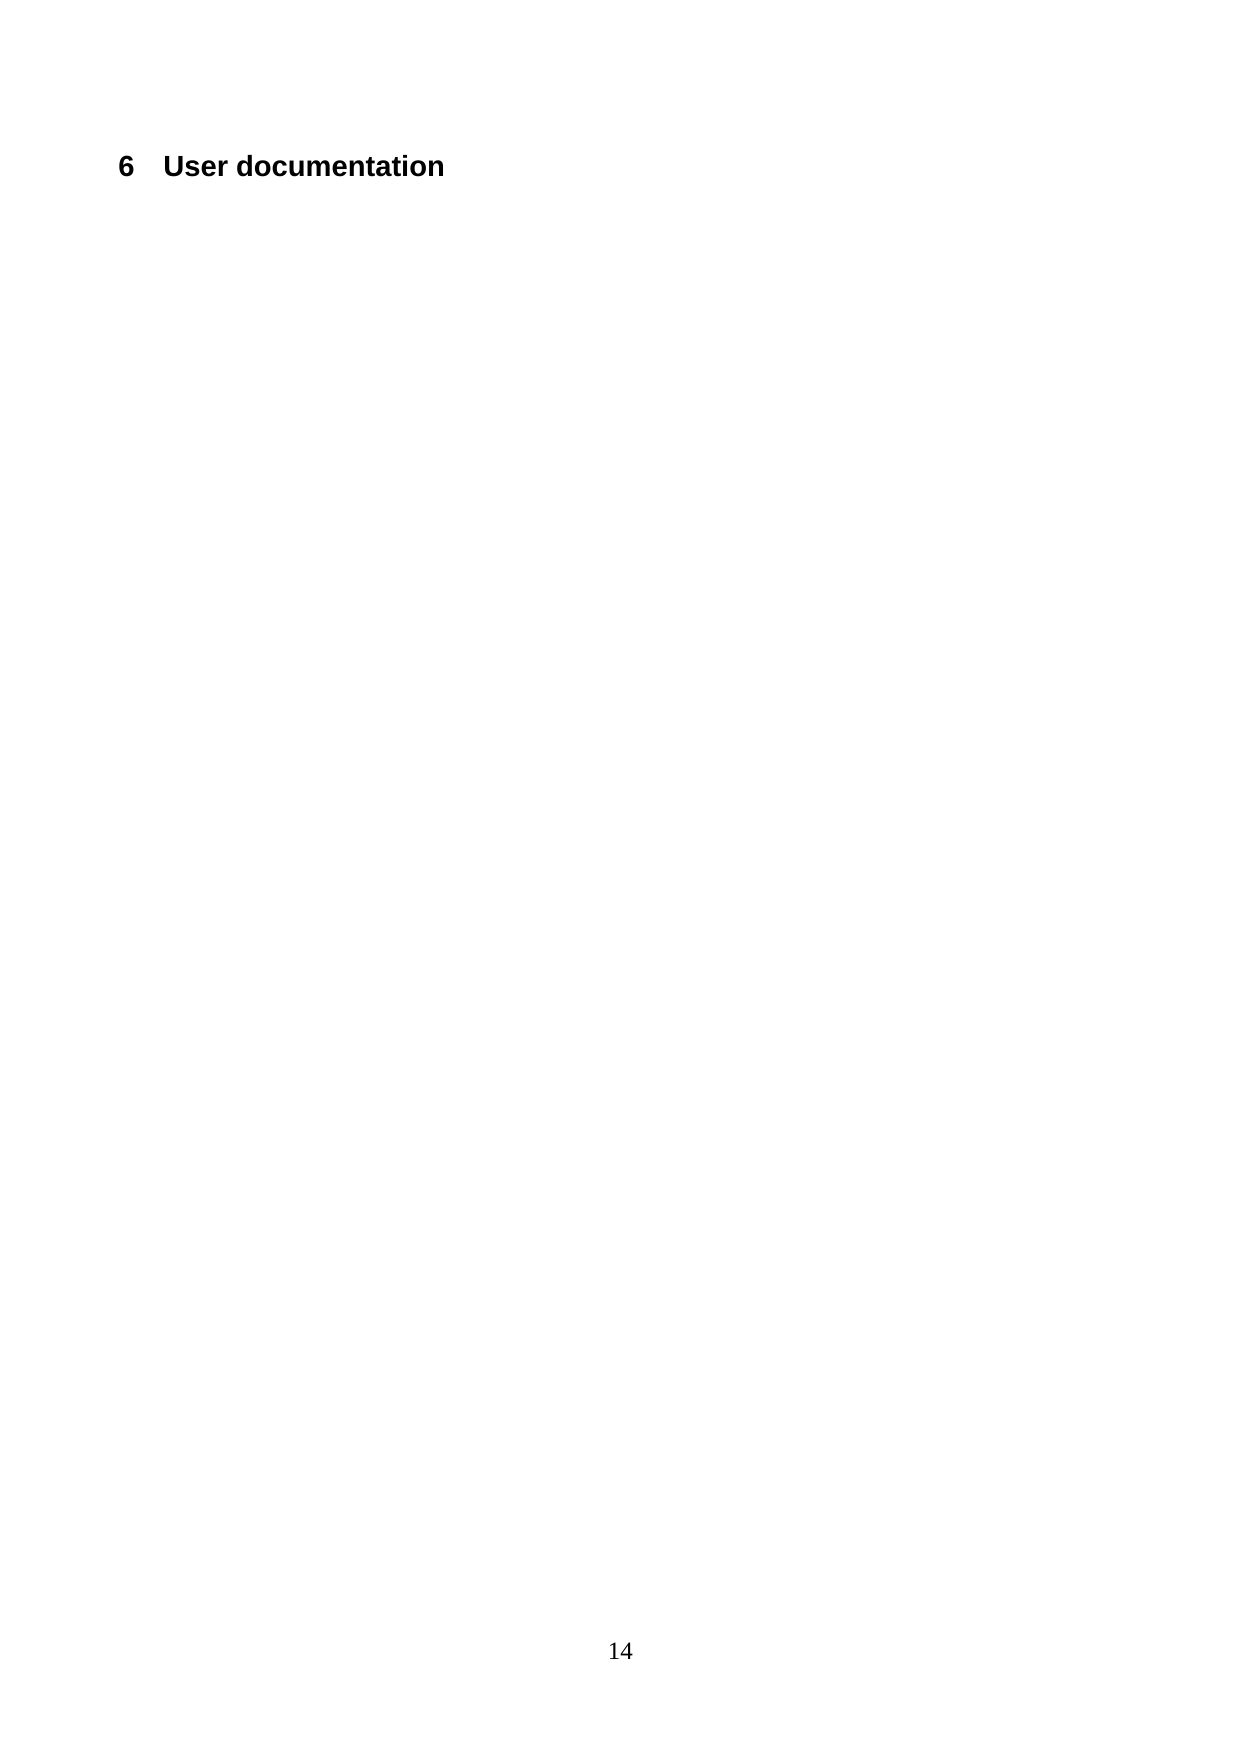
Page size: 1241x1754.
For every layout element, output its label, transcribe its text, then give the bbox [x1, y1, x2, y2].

subtitle User documentation [118, 149, 1122, 183]
